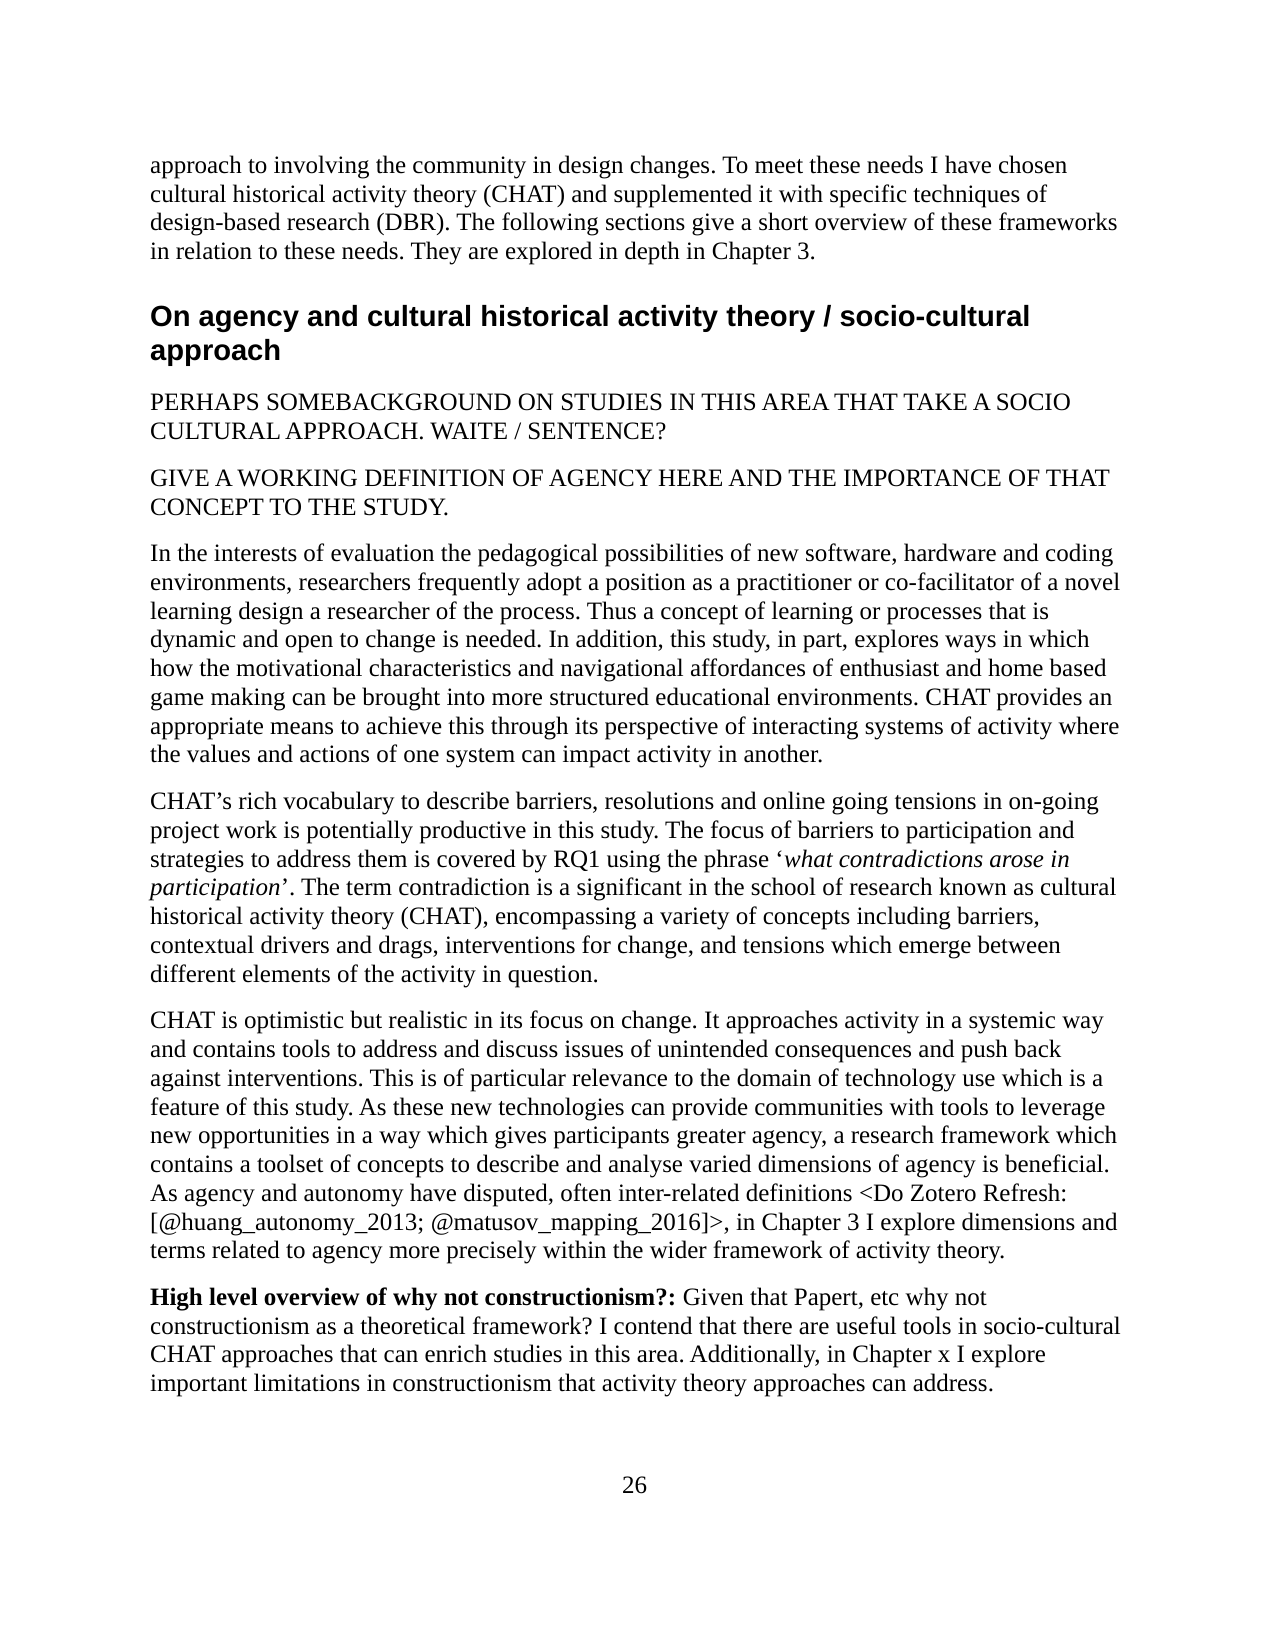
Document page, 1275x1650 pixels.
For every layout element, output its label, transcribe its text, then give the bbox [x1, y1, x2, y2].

text PERHAPS SOMEBACKGROUND ON STUDIES IN THIS AREA THAT TAKE A SOCIO CULTURAL APPROACH. WAITE / SENTENCE? [150, 387, 1125, 445]
text approach to involving the community in design changes. To meet these needs I have chosen cultural historical activity theory (CHAT) and supplemented it with specific techniques of design-based research (DBR). The following sections give a short overview of these frameworks in relation to these needs. They are explored in depth in Chapter 3. [150, 150, 1125, 265]
text GIVE A WORKING DEFINITION OF AGENCY HERE AND THE IMPORTANCE OF THAT CONCEPT TO THE STUDY. [150, 463, 1125, 520]
text CHAT’s rich vocabulary to describe barriers, resolutions and online going tensions in on-going project work is potentially productive in this study. The focus of barriers to participation and strategies to address them is covered by RQ1 using the phrase ‘what contradictions arose in participation’. The term contradiction is a significant in the school of research known as cultural historical activity theory (CHAT), encompassing a variety of concepts including barriers, contextual drivers and drags, interventions for change, and tensions which emerge between different elements of the activity in question. [150, 786, 1125, 987]
text In the interests of evaluation the pedagogical possibilities of new software, hardware and coding environments, researchers frequently adopt a position as a practitioner or co-facilitator of a novel learning design a researcher of the process. Thus a concept of learning or processes that is dynamic and open to change is needed. In addition, this study, in part, explores ways in which how the motivational characteristics and navigational affordances of enthusiast and home based game making can be brought into more structured educational environments. CHAT provides an appropriate means to achieve this through its perspective of interacting systems of activity where the values and actions of one system can impact activity in another. [150, 538, 1125, 768]
subtitle On agency and cultural historical activity theory / socio-cultural approach [150, 299, 1125, 366]
text CHAT is optimistic but realistic in its focus on change. It approaches activity in a systemic way and contains tools to address and discuss issues of unintended consequences and push back against interventions. This is of particular relevance to the domain of technology use which is a feature of this study. As these new technologies can provide communities with tools to leverage new opportunities in a way which gives participants greater agency, a research framework which contains a toolset of concepts to describe and analyse varied dimensions of agency is beneficial. As agency and autonomy have disputed, often inter-related definitions <Do Zotero Refresh: [@huang_autonomy_2013; @matusov_mapping_2016]>, in Chapter 3 I explore dimensions and terms related to agency more precisely within the wider framework of activity theory. [150, 1005, 1125, 1264]
text High level overview of why not constructionism?: Given that Papert, etc why not constructionism as a theoretical framework? I contend that there are useful tools in socio-cultural CHAT approaches that can enrich studies in this area. Additionally, in Chapter x I explore important limitations in constructionism that activity theory approaches can address. [150, 1282, 1125, 1397]
